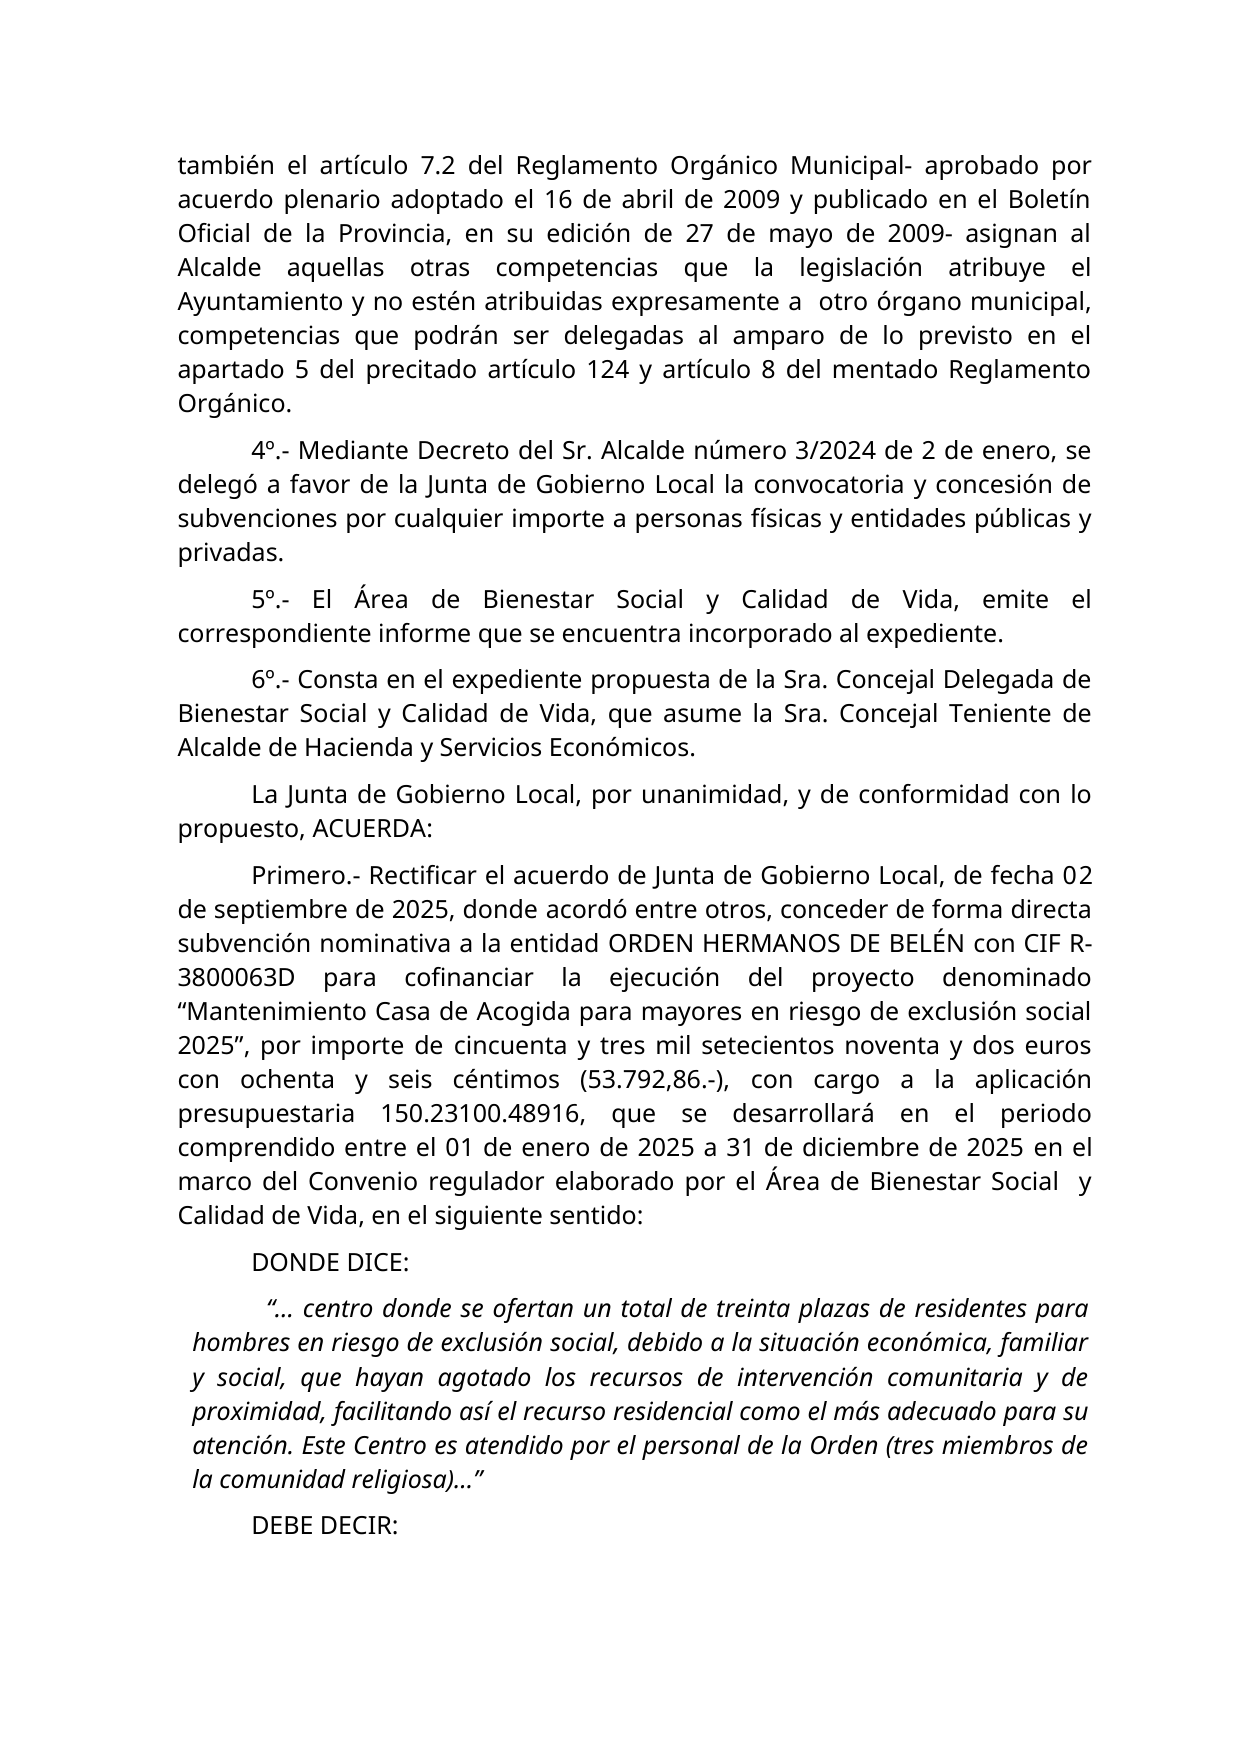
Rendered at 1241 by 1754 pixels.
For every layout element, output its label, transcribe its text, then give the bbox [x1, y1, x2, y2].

text La Junta de Gobierno Local, por unanimidad, y de conformidad con lo propuesto, ACUERDA: [177, 777, 1093, 845]
text también el artículo 7.2 del Reglamento Orgánico Municipal- aprobado por acuerdo plenario adoptado el 16 de abril de 2009 y publicado en el Boletín Oficial de la Provincia, en su edición de 27 de mayo de 2009- asignan al Alcalde aquellas otras competencias que la legislación atribuye el Ayuntamiento y no estén atribuidas expresamente a otro órgano municipal, competencias que podrán ser delegadas al amparo de lo previsto en el apartado 5 del precitado artículo 124 y artículo 8 del mentado Reglamento Orgánico. [177, 148, 1093, 420]
text 5º.- El Área de Bienestar Social y Calidad de Vida, emite el correspondiente informe que se encuentra incorporado al expediente. [177, 581, 1093, 649]
text 4º.- Mediante Decreto del Sr. Alcalde número 3/2024 de 2 de enero, se delegó a favor de la Junta de Gobierno Local la convocatoria y concesión de subvenciones por cualquier importe a personas físicas y entidades públicas y privadas. [177, 433, 1093, 569]
text DONDE DICE: [177, 1244, 1093, 1278]
text 6º.- Consta en el expediente propuesta de la Sra. Concejal Delegada de Bienestar Social y Calidad de Vida, que asume la Sra. Concejal Teniente de Alcalde de Hacienda y Servicios Económicos. [177, 662, 1093, 764]
text “… centro donde se ofertan un total de treinta plazas de residentes para hombres en riesgo de exclusión social, debido a la situación económica, familiar y social, que hayan agotado los recursos de intervención comunitaria y de proximidad, facilitando así el recurso residencial como el más adecuado para su atención. Este Centro es atendido por el personal de la Orden (tres miembros de la comunidad religiosa)…” [192, 1291, 1093, 1495]
text Primero.- Rectificar el acuerdo de Junta de Gobierno Local, de fecha 02 de septiembre de 2025, donde acordó entre otros, conceder de forma directa subvención nominativa a la entidad ORDEN HERMANOS DE BELÉN con CIF R-3800063D para cofinanciar la ejecución del proyecto denominado “Mantenimiento Casa de Acogida para mayores en riesgo de exclusión social 2025”, por importe de cincuenta y tres mil setecientos noventa y dos euros con ochenta y seis céntimos (53.792,86.-), con cargo a la aplicación presupuestaria 150.23100.48916, que se desarrollará en el periodo comprendido entre el 01 de enero de 2025 a 31 de diciembre de 2025 en el marco del Convenio regulador elaborado por el Área de Bienestar Social y Calidad de Vida, en el siguiente sentido: [177, 857, 1093, 1232]
text DEBE DECIR: [177, 1508, 1093, 1542]
